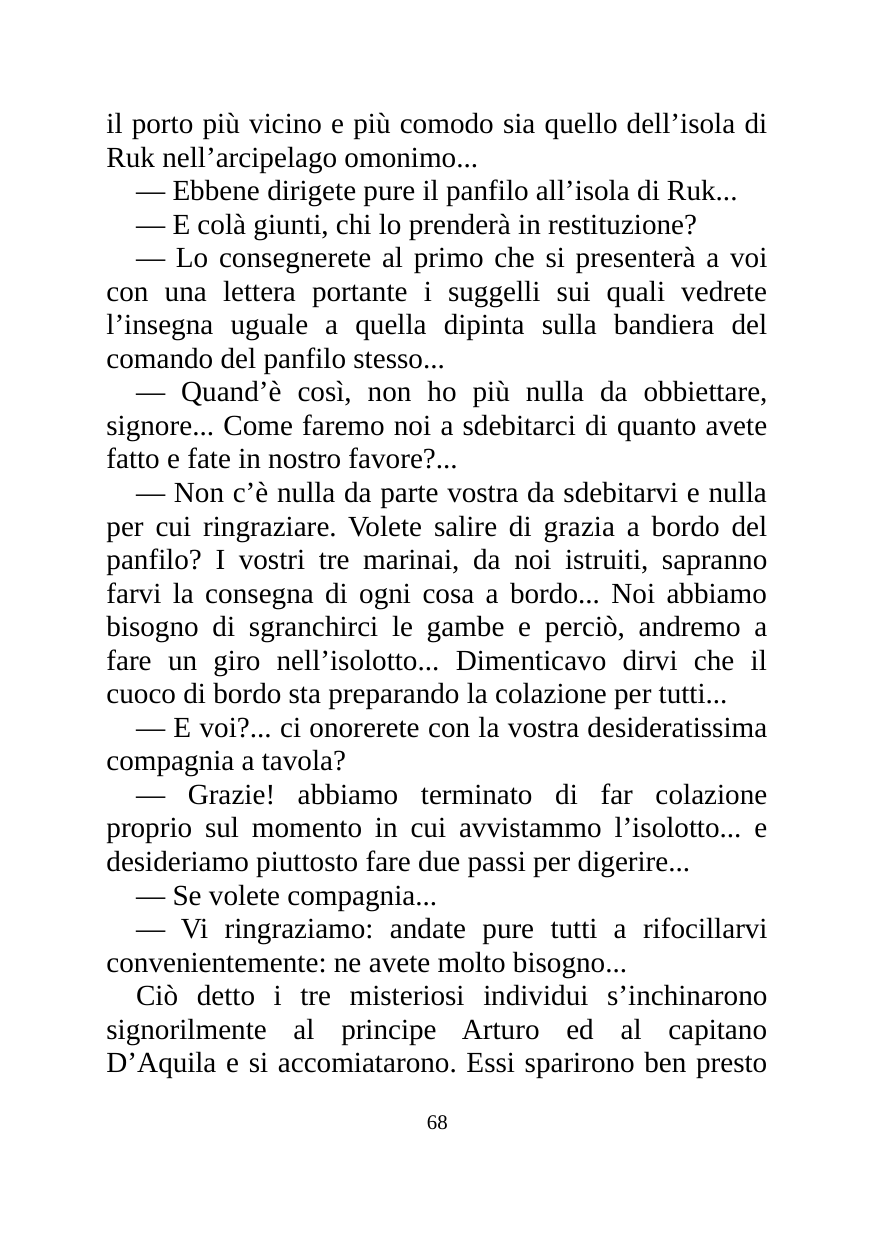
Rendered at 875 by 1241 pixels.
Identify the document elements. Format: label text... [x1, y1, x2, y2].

text — Lo consegnerete al primo che si presenterà a voi con una lettera portante i suggelli sui quali vedrete l’insegna uguale a quella dipinta sulla bandiera del comando del panfilo stesso... [106, 240, 768, 374]
text — Se volete compagnia... [106, 878, 768, 911]
text — E colà giunti, chi lo prenderà in restituzione? [106, 207, 768, 240]
text — Quand’è così, non ho più nulla da obbiettare, signore... Come faremo noi a sdebitarci di quanto avete fatto e fate in nostro favore?... [106, 374, 768, 475]
text Ciò detto i tre misteriosi individui s’inchinarono signorilmente al principe Arturo ed al capitano D’Aquila e si accomiatarono. Essi sparirono ben presto [106, 978, 768, 1079]
text — E voi?... ci onorerete con la vostra desideratissima compagnia a tavola? [106, 710, 768, 777]
text — Vi ringraziamo: andate pure tutti a rifocillarvi convenientemente: ne avete molto bisogno... [106, 911, 768, 978]
text — Non c’è nulla da parte vostra da sdebitarvi e nulla per cui ringraziare. Volete salire di grazia a bordo del panfilo? I vostri tre marinai, da noi istruiti, sapranno farvi la consegna di ogni cosa a bordo... Noi abbiamo bisogno di sgranchirci le gambe e perciò, andremo a fare un giro nell’isolotto... Dimenticavo dirvi che il cuoco di bordo sta preparando la colazione per tutti... [106, 475, 768, 710]
text — Ebbene dirigete pure il panfilo all’isola di Ruk... [106, 173, 768, 207]
text — Grazie! abbiamo terminato di far colazione proprio sul momento in cui avvistammo l’isolotto... e desideriamo piuttosto fare due passi per digerire... [106, 777, 768, 878]
text il porto più vicino e più comodo sia quello dell’isola di Ruk nell’arcipelago omonimo... [106, 106, 768, 173]
